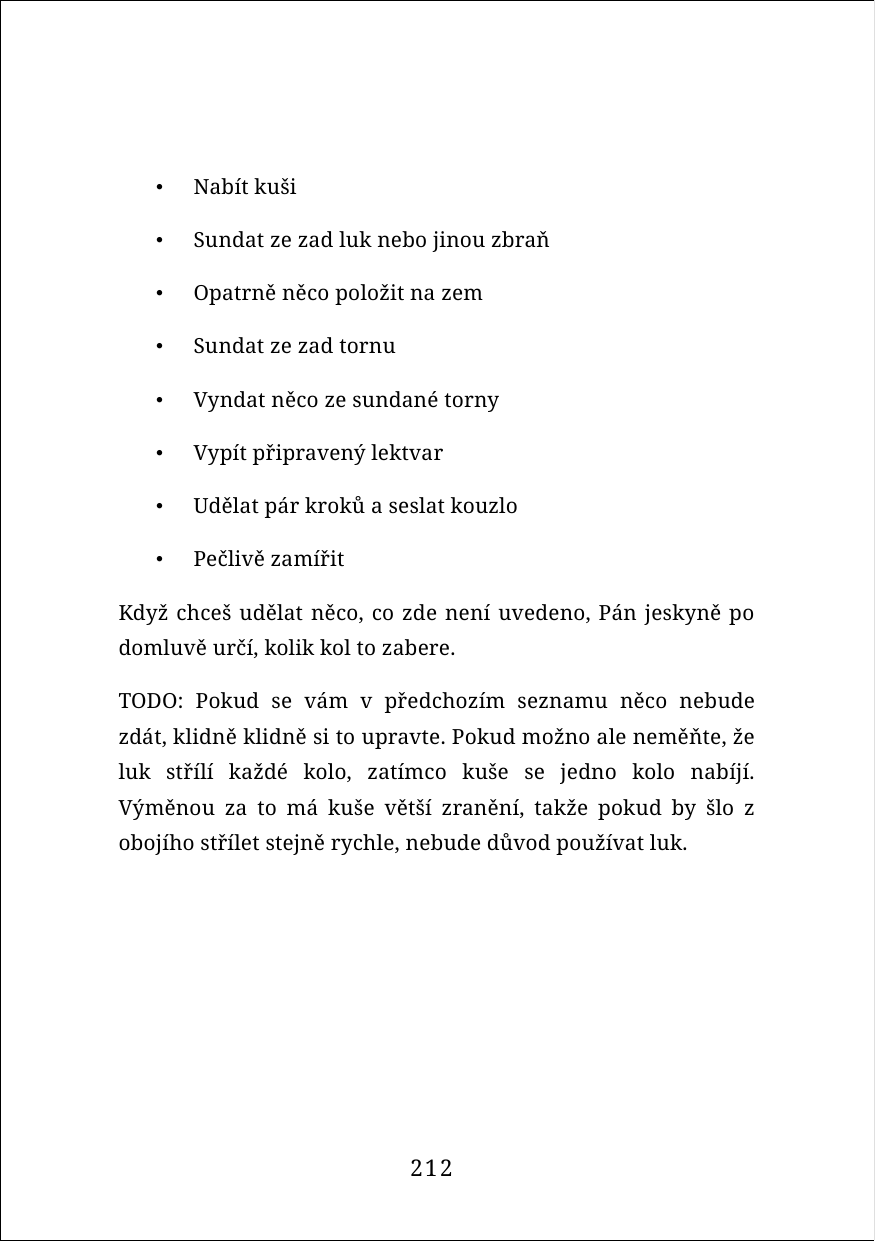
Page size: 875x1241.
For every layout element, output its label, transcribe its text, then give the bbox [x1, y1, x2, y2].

list Nabít kuši [156, 172, 756, 200]
list Vyndat něco ze sundané torny [156, 385, 756, 413]
list Udělat pár kroků a seslat kouzlo [156, 491, 756, 519]
list Sundat ze zad luk nebo jinou zbraň [156, 225, 756, 253]
list Pečlivě zamířit [156, 544, 756, 573]
text Když chceš udělat něco, co zde není uvedeno, Pán jeskyně po domluvě určí, kolik kol to zabere. [118, 598, 756, 662]
list Sundat ze zad tornu [156, 331, 756, 360]
text TODO: Pokud se vám v předchozím seznamu něco nebude zdát, klidně klidně si to upravte. Pokud možno ale neměňte, že luk střílí každé kolo, zatímco kuše se jedno kolo nabíjí. Výměnou za to má kuše větší zranění, takže pokud by šlo z obojího střílet stejně rychle, nebude důvod používat luk. [118, 686, 756, 857]
list Opatrně něco položit na zem [156, 278, 756, 307]
list Vypít připravený lektvar [156, 438, 756, 466]
